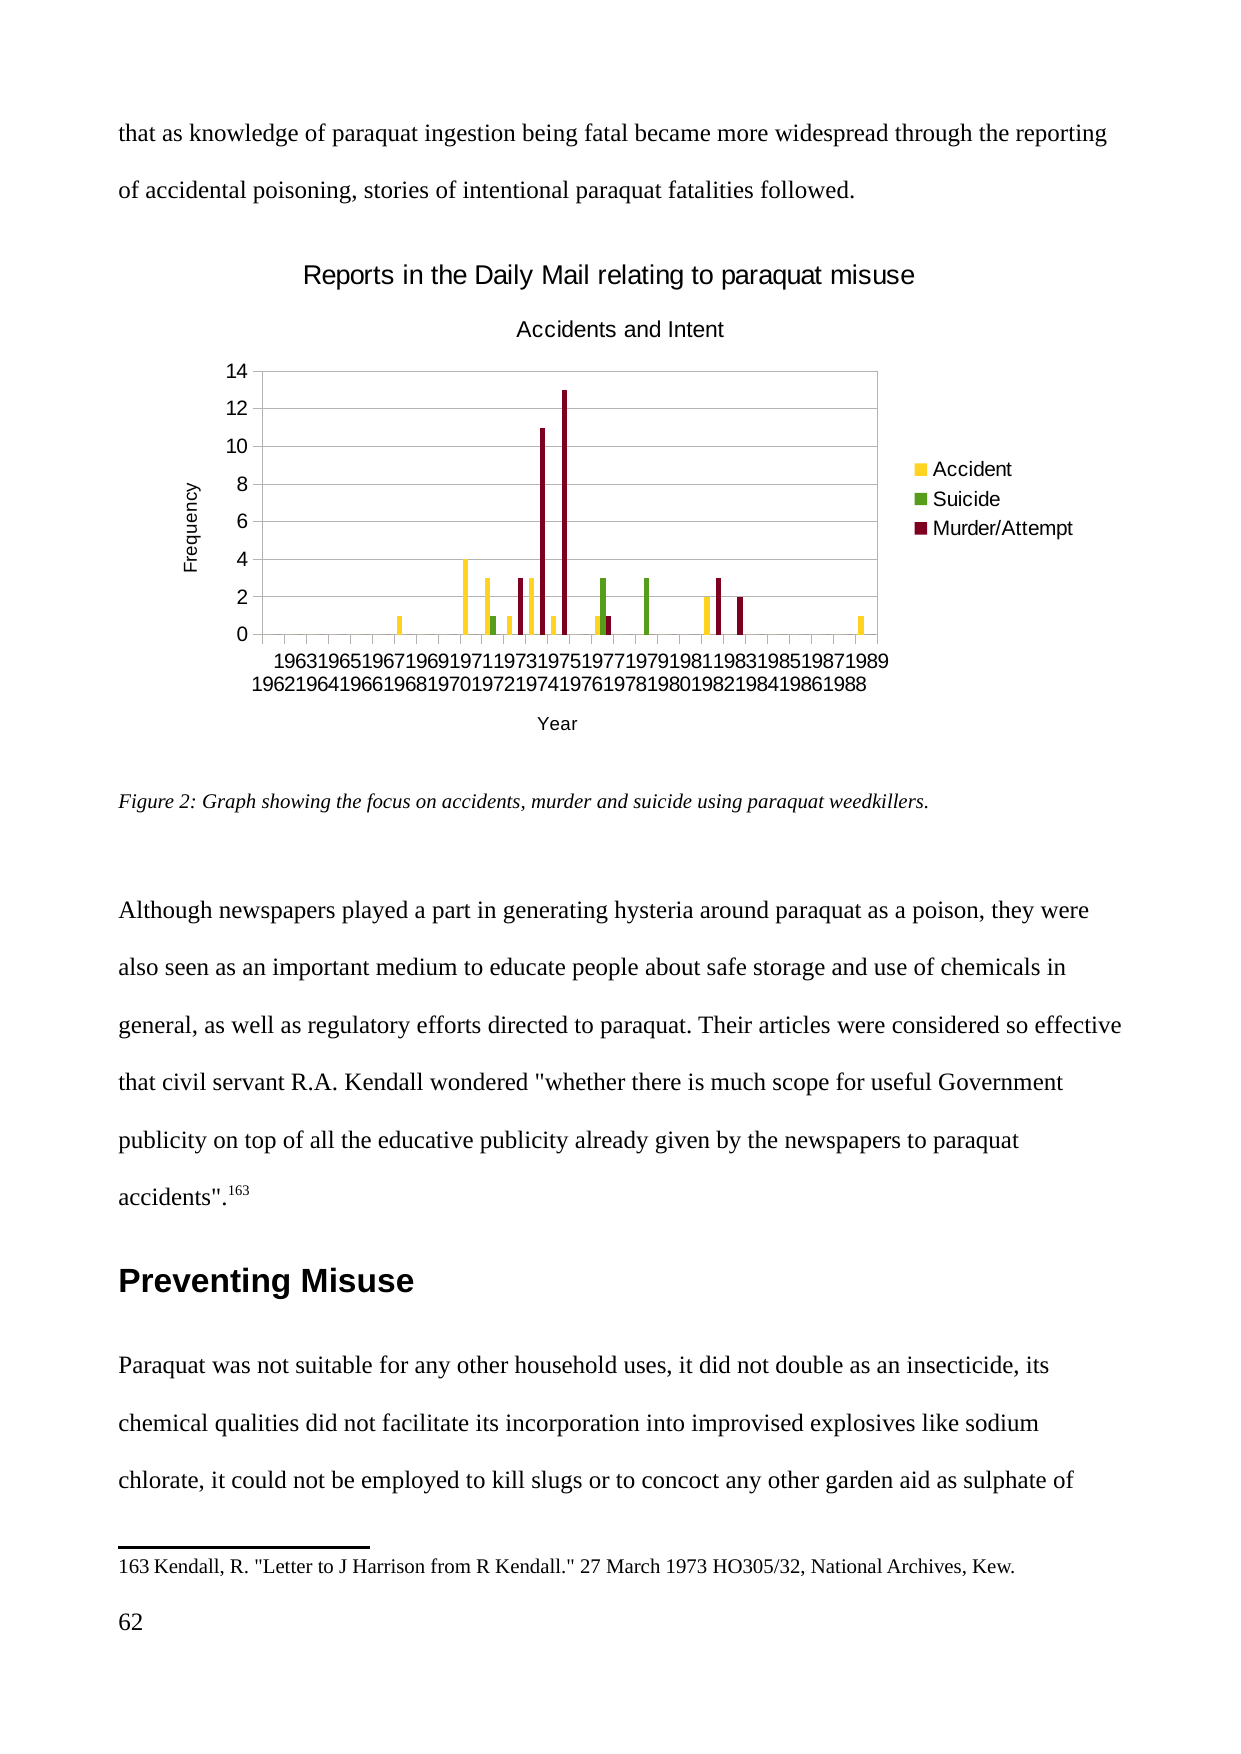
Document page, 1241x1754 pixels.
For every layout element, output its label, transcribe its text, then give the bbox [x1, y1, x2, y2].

text Figure 2: Graph showing the focus on accidents, murder and suicide using paraquat weedkillers. [118, 233, 1122, 813]
text that as knowledge of paraquat ingestion being fatal became more widespread through the reporting of accidental poisoning, stories of intentional paraquat fatalities followed. [118, 118, 1122, 204]
subtitle Preventing Misuse [118, 1261, 1122, 1299]
text Paraquat was not suitable for any other household uses, it did not double as an insecticide, its chemical qualities did not facilitate its incorporation into improvised explosives like sodium chlorate, it could not be employed to kill slugs or to concoct any other garden aid as sulphate of [118, 1350, 1122, 1494]
text Kendall, R. "Letter to J Harrison from R Kendall." 27 March 1973 HO305/32, National Archives, Kew. [118, 1553, 1122, 1578]
text Although newspapers played a part in generating hysteria around paraquat as a poison, they were also seen as an important medium to educate people about safe storage and use of chemicals in general, as well as regulatory efforts directed to paraquat. Their articles were considered so effective that civil servant R.A. Kendall wondered "whether there is much scope for useful Government publicity on top of all the educative publicity already given by the newspapers to paraquat accidents". [118, 895, 1122, 1211]
